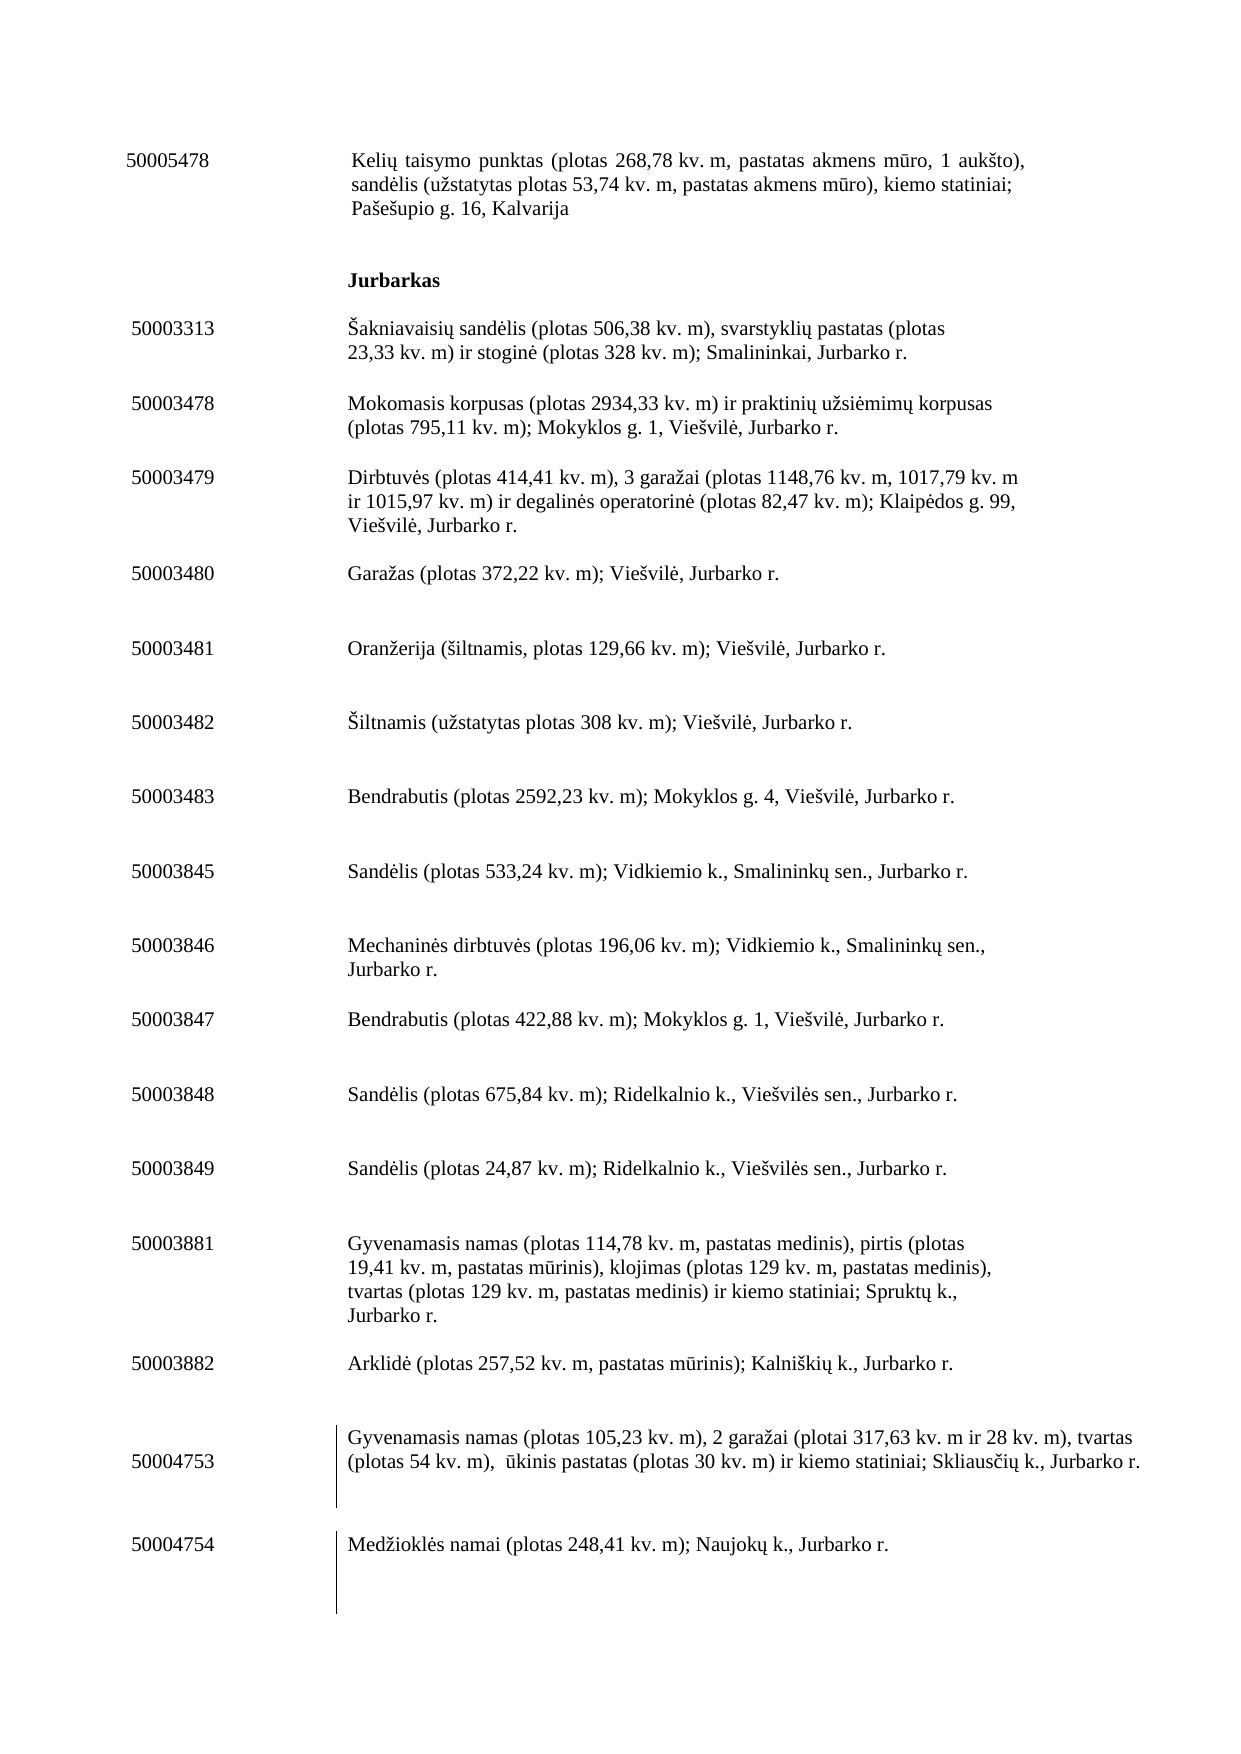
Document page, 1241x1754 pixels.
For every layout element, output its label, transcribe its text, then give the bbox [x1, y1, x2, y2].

table_cell [115, 1132, 1155, 1156]
table_cell [1163, 1327, 1170, 1351]
table_cell [1170, 441, 1211, 465]
table_cell Kelių taisymo punktas (plotas 268,78 kv. m, pastatas akmens mūro, 1 aukšto), sandėlis (užstatytas plotas 53,74 kv. m, pastatas akmens mūro), kiemo statiniai; Pašešupio g. 16, Kalvarija [336, 148, 1037, 244]
table_cell [1148, 933, 1155, 983]
table_cell [1155, 859, 1163, 909]
table_cell 50003845 [115, 859, 336, 909]
table_cell 50003478 [115, 391, 336, 441]
table_cell [1170, 933, 1211, 983]
table_cell [1155, 686, 1163, 710]
table_cell [1148, 1231, 1155, 1327]
table_cell [1037, 148, 1148, 244]
table_cell [1163, 1082, 1170, 1132]
table_cell [1163, 909, 1170, 933]
table_cell [1037, 391, 1148, 441]
table_cell Mechaninės dirbtuvės (plotas 196,06 kv. m); Vidkiemio k., Smalininkų sen., Jurbarko r. [336, 933, 1037, 983]
table_cell [1155, 1401, 1163, 1425]
table_cell [1170, 909, 1211, 933]
table_cell [1163, 1425, 1170, 1507]
table_cell Garažas (plotas 372,22 kv. m); Viešvilė, Jurbarko r. [336, 561, 1037, 611]
table_cell [1155, 1058, 1163, 1082]
table_cell 50003849 [115, 1156, 336, 1206]
table_cell [115, 537, 1155, 561]
table_cell [1148, 391, 1155, 441]
table_cell [1155, 784, 1163, 834]
table_cell 50003881 [115, 1231, 336, 1327]
table_cell [1163, 292, 1170, 316]
table_cell 50005478 [115, 148, 336, 244]
table_cell [1155, 710, 1163, 760]
table_cell [1170, 391, 1211, 441]
table_cell [1148, 316, 1155, 366]
table_cell [1037, 316, 1148, 366]
table_cell Bendrabutis (plotas 2592,23 kv. m); Mokyklos g. 4, Viešvilė, Jurbarko r. [336, 784, 1037, 834]
table_cell [1148, 710, 1155, 760]
table_cell [1037, 933, 1148, 983]
table_cell [1170, 1058, 1211, 1082]
table_cell [1148, 1008, 1155, 1058]
table_cell Medžioklės namai (plotas 248,41 kv. m); Naujokų k., Jurbarko r. [337, 1531, 1155, 1614]
table_cell [1155, 316, 1163, 366]
table_cell 50003846 [115, 933, 336, 983]
table_cell [1163, 784, 1170, 834]
table_cell [1148, 1082, 1155, 1132]
table_cell [1037, 636, 1148, 686]
table_cell [1163, 611, 1170, 636]
table_cell Sandėlis (plotas 533,24 kv. m); Vidkiemio k., Smalininkų sen., Jurbarko r. [336, 859, 1037, 909]
table_cell Arklidė (plotas 257,52 kv. m, pastatas mūrinis); Kalniškių k., Jurbarko r. [336, 1351, 1037, 1401]
table_cell [1163, 933, 1170, 983]
table_cell [115, 909, 1155, 933]
table_cell [1163, 1206, 1170, 1231]
table_cell [1170, 686, 1211, 710]
table_cell [1170, 1531, 1211, 1614]
table_cell [115, 1508, 1155, 1531]
table_cell [1163, 268, 1170, 292]
table_cell [1163, 1401, 1170, 1425]
table_cell 50003480 [115, 561, 336, 611]
table_cell [115, 611, 1155, 636]
table_cell [1163, 636, 1170, 686]
table_cell Sandėlis (plotas 675,84 kv. m); Ridelkalnio k., Viešvilės sen., Jurbarko r. [336, 1082, 1037, 1132]
table_cell [1037, 1156, 1148, 1206]
table_cell [1155, 1231, 1163, 1327]
table_cell 50004753 [115, 1425, 336, 1507]
table_cell [1155, 983, 1163, 1007]
table_cell 50003483 [115, 784, 336, 834]
table_cell [1163, 366, 1170, 391]
table_cell [1037, 1351, 1148, 1401]
table_cell [1148, 561, 1155, 611]
table_cell Šakniavaisių sandėlis (plotas 506,38 kv. m), svarstyklių pastatas (plotas 23,33 kv. m) ir stoginė (plotas 328 kv. m); Smalininkai, Jurbarko r. [336, 316, 1037, 366]
table_cell [115, 1327, 1155, 1351]
table_cell [1163, 391, 1170, 441]
table_cell [1155, 611, 1163, 636]
table_cell [1037, 561, 1148, 611]
table_cell Oranžerija (šiltnamis, plotas 129,66 kv. m); Viešvilė, Jurbarko r. [336, 636, 1037, 686]
table_cell [1155, 1132, 1163, 1156]
table_cell Gyvenamasis namas (plotas 105,23 kv. m), 2 garažai (plotai 317,63 kv. m ir 28 kv. m), tvartas (plotas 54 kv. m), ūkinis pastatas (plotas 30 kv. m) ir kiemo statiniai; Skliausčių k., Jurbarko r. [337, 1425, 1155, 1507]
table_cell [1170, 1327, 1211, 1351]
table_cell [1170, 316, 1211, 366]
table_cell [1170, 611, 1211, 636]
table_cell [115, 835, 1155, 859]
table_cell 50003848 [115, 1082, 336, 1132]
table_cell 50003313 [115, 316, 336, 366]
table_cell [1148, 636, 1155, 686]
table_cell [1037, 1231, 1148, 1327]
table_cell [1155, 268, 1163, 292]
table_cell [1170, 244, 1211, 268]
table_cell Mokomasis korpusas (plotas 2934,33 kv. m) ir praktinių užsiėmimų korpusas (plotas 795,11 kv. m); Mokyklos g. 1, Viešvilė, Jurbarko r. [336, 391, 1037, 441]
table_cell [115, 1206, 1155, 1231]
table_cell [1170, 148, 1211, 244]
table_cell [1148, 859, 1155, 909]
table_cell [1163, 537, 1170, 561]
table_cell [1037, 784, 1148, 834]
table_cell [1155, 292, 1163, 316]
table_cell 50003482 [115, 710, 336, 760]
table_cell [1170, 835, 1211, 859]
table_cell [115, 244, 1155, 268]
table_cell [1163, 1008, 1170, 1058]
table_cell [1163, 1156, 1170, 1206]
table_cell [1155, 933, 1163, 983]
table_cell [115, 1058, 1155, 1082]
table_cell [1170, 784, 1211, 834]
table_cell [1155, 1531, 1163, 1614]
table_cell [1163, 1351, 1170, 1401]
table_cell [1170, 1231, 1211, 1327]
table_cell [1155, 391, 1163, 441]
table_cell [1170, 1082, 1211, 1132]
table_cell [1163, 148, 1170, 244]
table_cell [115, 1401, 1155, 1425]
table_cell [1163, 859, 1170, 909]
table_cell 50003847 [115, 1008, 336, 1058]
table_cell [1155, 1508, 1163, 1531]
table_cell [1163, 835, 1170, 859]
table_cell [1155, 1156, 1163, 1206]
table_cell [1163, 710, 1170, 760]
table_cell [1163, 244, 1170, 268]
table_cell Dirbtuvės (plotas 414,41 kv. m), 3 garažai (plotas 1148,76 kv. m, 1017,79 kv. m ir 1015,97 kv. m) ir degalinės operatorinė (plotas 82,47 kv. m); Klaipėdos g. 99, Viešvilė, Jurbarko r. [336, 465, 1037, 537]
table_cell [1155, 244, 1163, 268]
table_cell Sandėlis (plotas 24,87 kv. m); Ridelkalnio k., Viešvilės sen., Jurbarko r. [336, 1156, 1037, 1206]
table_cell [1163, 1531, 1170, 1614]
table_cell [1155, 1327, 1163, 1351]
table_cell [1170, 1425, 1211, 1507]
table_cell [115, 366, 1155, 391]
table_cell 50003882 [115, 1351, 336, 1401]
table_cell [1170, 465, 1211, 537]
table_cell [1037, 859, 1148, 909]
table_cell [1163, 465, 1170, 537]
table_cell [1163, 316, 1170, 366]
table_cell [115, 441, 1155, 465]
table_cell [1148, 1156, 1155, 1206]
table_cell [1155, 1206, 1163, 1231]
table_cell [1148, 784, 1155, 834]
table_cell [1170, 1508, 1211, 1531]
table_cell [1155, 366, 1163, 391]
table_cell Gyvenamasis namas (plotas 114,78 kv. m, pastatas medinis), pirtis (plotas 19,41 kv. m, pastatas mūrinis), klojimas (plotas 129 kv. m, pastatas medinis), tvartas (plotas 129 kv. m, pastatas medinis) ir kiemo statiniai; Spruktų k., Jurbarko r. [336, 1231, 1037, 1327]
table_cell Šiltnamis (užstatytas plotas 308 kv. m); Viešvilė, Jurbarko r. [336, 710, 1037, 760]
table_cell [1037, 465, 1148, 537]
table_cell [1155, 760, 1163, 784]
table_cell [1163, 441, 1170, 465]
table_cell Jurbarkas [336, 268, 1155, 292]
table_cell [1170, 636, 1211, 686]
table_cell [1170, 1206, 1211, 1231]
table_cell [115, 268, 336, 292]
table_cell [1155, 561, 1163, 611]
table_cell [1155, 636, 1163, 686]
table_cell [1170, 268, 1211, 292]
table_cell [1148, 465, 1155, 537]
table_cell [1155, 537, 1163, 561]
table_cell [1155, 835, 1163, 859]
table_cell [1155, 1008, 1163, 1058]
table_cell [1163, 686, 1170, 710]
table_cell Bendrabutis (plotas 422,88 kv. m); Mokyklos g. 1, Viešvilė, Jurbarko r. [336, 1008, 1037, 1058]
table_cell 50003481 [115, 636, 336, 686]
table_cell [1148, 148, 1155, 244]
table_cell [1155, 1425, 1163, 1507]
table_cell [1170, 1156, 1211, 1206]
table_cell [1163, 1508, 1170, 1531]
table_cell [115, 292, 1155, 316]
table_cell [1163, 1132, 1170, 1156]
table_cell [1163, 561, 1170, 611]
table_cell [1155, 465, 1163, 537]
table_cell [1170, 1008, 1211, 1058]
table_cell 50004754 [115, 1531, 336, 1614]
table_cell [1170, 859, 1211, 909]
table_cell [1155, 909, 1163, 933]
table_cell [1037, 710, 1148, 760]
table_cell [1155, 441, 1163, 465]
table_cell [1155, 1351, 1163, 1401]
table_cell [1163, 1231, 1170, 1327]
table_cell [1170, 561, 1211, 611]
table_cell [1170, 760, 1211, 784]
table_cell [1170, 292, 1211, 316]
table_cell [1170, 983, 1211, 1007]
table_cell [1155, 148, 1163, 244]
table_cell [1170, 710, 1211, 760]
table_cell [1037, 1008, 1148, 1058]
table_cell [1170, 1132, 1211, 1156]
table_cell [1155, 1082, 1163, 1132]
table_cell [1163, 1058, 1170, 1082]
table_cell [115, 760, 1155, 784]
table_cell [1170, 1351, 1211, 1401]
table_cell [1037, 1082, 1148, 1132]
table_cell [1148, 1351, 1155, 1401]
table_cell [1170, 1401, 1211, 1425]
table_cell 50003479 [115, 465, 336, 537]
table_cell [1163, 760, 1170, 784]
table_cell [115, 686, 1155, 710]
table_cell [115, 983, 1155, 1007]
table_cell [1170, 366, 1211, 391]
table_cell [1170, 537, 1211, 561]
table_cell [1163, 983, 1170, 1007]
